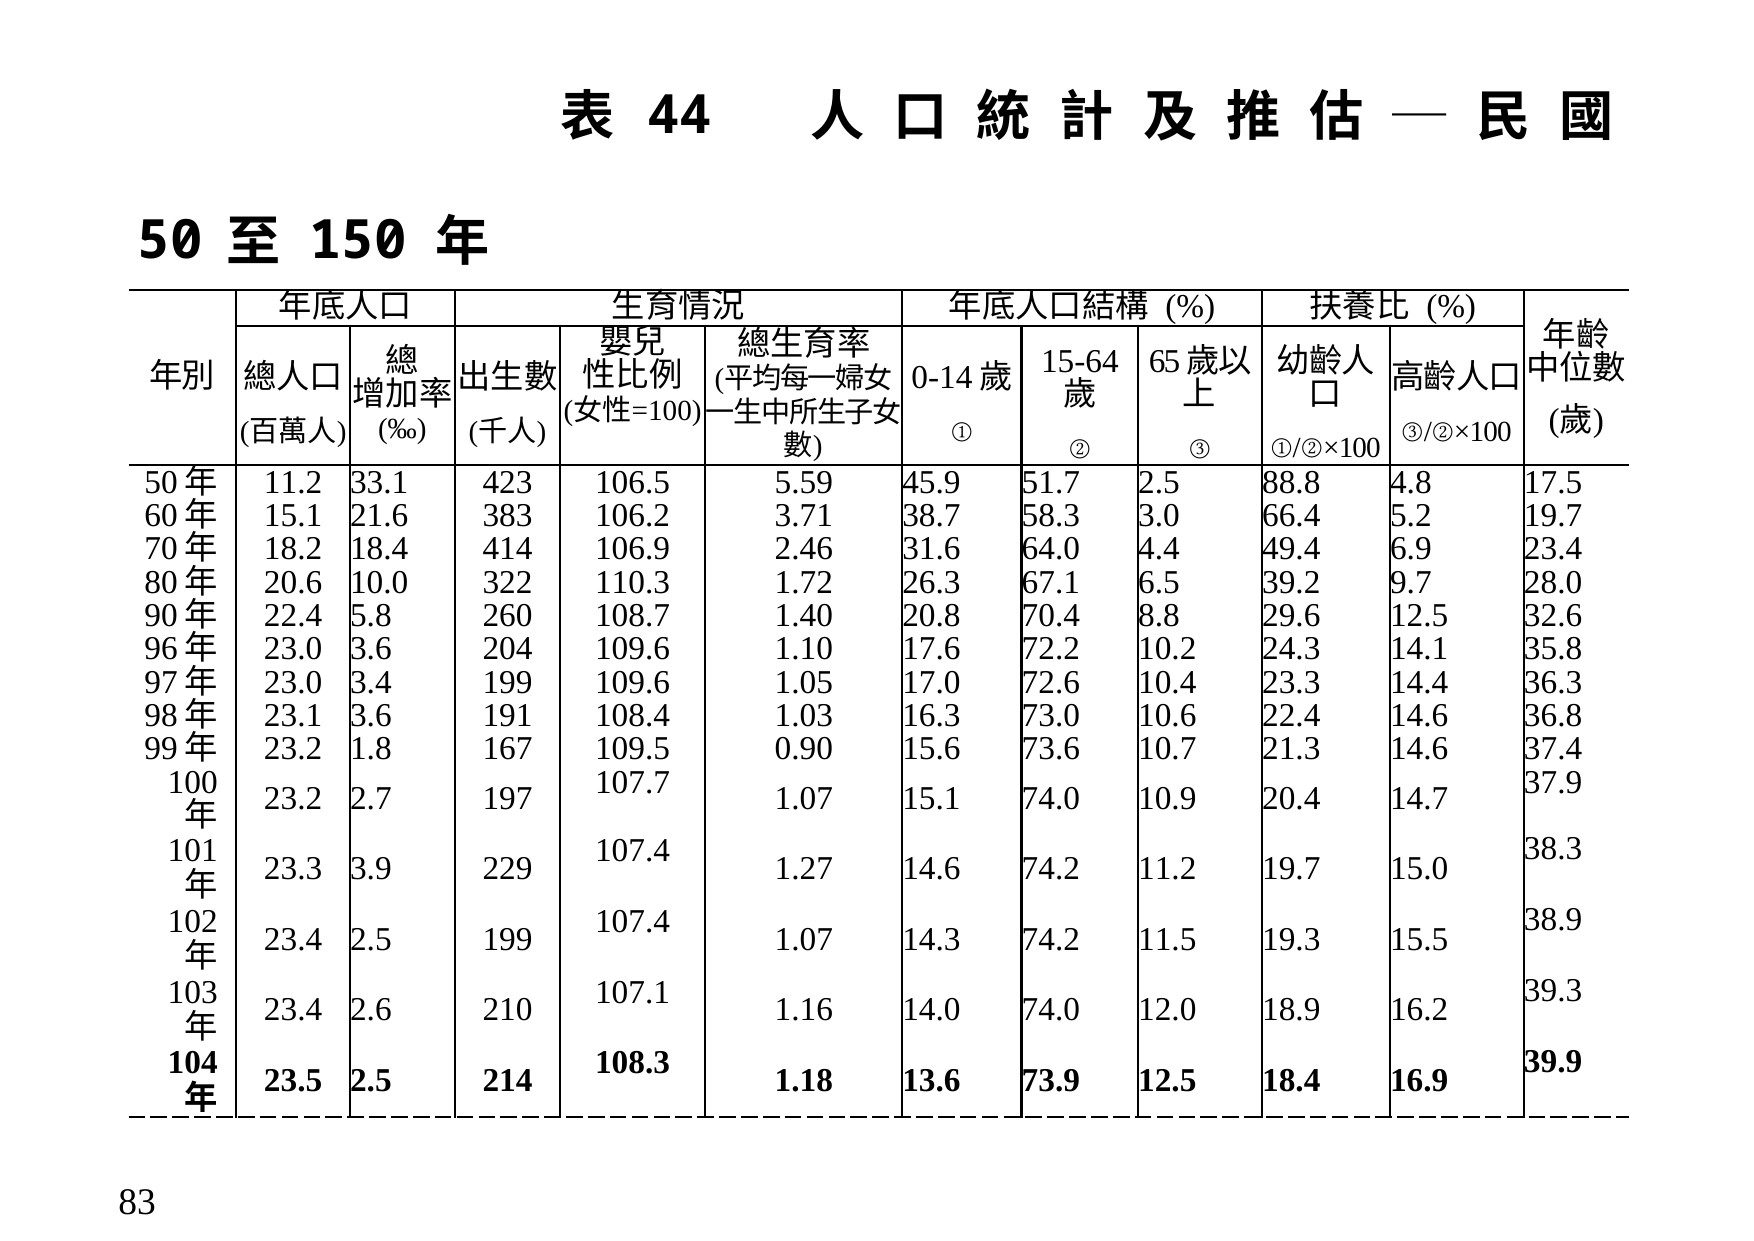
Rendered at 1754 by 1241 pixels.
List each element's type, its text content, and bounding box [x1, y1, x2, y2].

table_cell 19.7 [1525, 500, 1628, 533]
table_cell 14.1 [1391, 633, 1523, 666]
table_cell 23.3 [1263, 666, 1389, 700]
table_cell 64.0 [1023, 533, 1137, 566]
table_cell 51.7 [1023, 466, 1137, 500]
table_cell 1.16 [706, 975, 901, 1046]
table_cell 10.9 [1139, 766, 1261, 833]
table_cell 60年 [129, 500, 235, 533]
table_cell 96年 [129, 633, 235, 666]
table_cell 12.5 [1391, 600, 1523, 633]
table_cell 3.9 [351, 833, 454, 904]
table_cell 10.0 [351, 566, 454, 600]
table_cell 97年 [129, 666, 235, 700]
table_header 年底人口結構 (%) [903, 291, 1261, 324]
table_cell 50年 [129, 466, 235, 500]
table_cell 107.4 [561, 904, 704, 975]
table_cell 65歲以上 ③ [1139, 327, 1261, 464]
table_cell 18.4 [1263, 1046, 1389, 1116]
table_cell 197 [456, 766, 559, 833]
table_cell 22.4 [237, 600, 349, 633]
table_cell 17.0 [903, 666, 1020, 700]
table_cell 0.90 [706, 733, 901, 766]
table_cell 6.9 [1391, 533, 1523, 566]
table_cell 21.3 [1263, 733, 1389, 766]
table_cell 4.4 [1139, 533, 1261, 566]
table_cell 14.3 [903, 904, 1020, 975]
table_cell 98年 [129, 700, 235, 733]
table_cell 15.0 [1391, 833, 1523, 904]
table_cell 11.5 [1139, 904, 1261, 975]
subtitle 表44 人口統計及推估─民國50至150年 [128, 39, 1628, 289]
table_cell 2.5 [351, 1046, 454, 1116]
table_cell 39.9 [1525, 1046, 1628, 1116]
table_cell 1.07 [706, 766, 901, 833]
table_cell 210 [456, 975, 559, 1046]
table_cell 73.6 [1023, 733, 1137, 766]
table_cell 5.2 [1391, 500, 1523, 533]
table_header 年別 [129, 291, 235, 464]
table_cell 383 [456, 500, 559, 533]
table_cell 20.8 [903, 600, 1020, 633]
table_cell 107.1 [561, 975, 704, 1046]
table_cell 167 [456, 733, 559, 766]
table_cell 37.4 [1525, 733, 1628, 766]
table_cell 15.5 [1391, 904, 1523, 975]
table_cell 204 [456, 633, 559, 666]
table_cell 99年 [129, 733, 235, 766]
table_cell 2.5 [351, 904, 454, 975]
table_cell 嬰兒 性比例 (女性=100) [561, 327, 704, 464]
table_cell 21.6 [351, 500, 454, 533]
table_cell 74.0 [1023, 766, 1137, 833]
table_cell 20.6 [237, 566, 349, 600]
table_cell 80年 [129, 566, 235, 600]
table_cell 1.27 [706, 833, 901, 904]
table_cell 18.2 [237, 533, 349, 566]
table_cell 107.7 [561, 766, 704, 833]
table_cell 17.6 [903, 633, 1020, 666]
table_cell 14.6 [1391, 733, 1523, 766]
table_cell 260 [456, 600, 559, 633]
table_cell 102年 [129, 904, 235, 975]
table_cell 18.4 [351, 533, 454, 566]
table_cell 23.0 [237, 633, 349, 666]
table_cell 322 [456, 566, 559, 600]
table_cell 100年 [129, 766, 235, 833]
table_cell 104年 [129, 1046, 235, 1116]
table_cell 19.7 [1263, 833, 1389, 904]
table_cell 33.1 [351, 466, 454, 500]
table_cell 108.4 [561, 700, 704, 733]
table_cell 23.2 [237, 766, 349, 833]
table_cell 23.0 [237, 666, 349, 700]
table_cell 2.6 [351, 975, 454, 1046]
table_cell 23.5 [237, 1046, 349, 1116]
table_cell 45.9 [903, 466, 1020, 500]
table_cell 199 [456, 666, 559, 700]
table_cell 1.8 [351, 733, 454, 766]
table_cell 39.2 [1263, 566, 1389, 600]
table_cell 0-14歲 ① [903, 327, 1020, 464]
table_cell 15.1 [903, 766, 1020, 833]
table_cell 70年 [129, 533, 235, 566]
table_cell 高齡人口 ③/②×100 [1391, 327, 1523, 464]
table_cell 2.46 [706, 533, 901, 566]
table_cell 10.6 [1139, 700, 1261, 733]
table_cell 49.4 [1263, 533, 1389, 566]
table_cell 14.0 [903, 975, 1020, 1046]
table_cell 10.2 [1139, 633, 1261, 666]
table_cell 11.2 [1139, 833, 1261, 904]
table_cell 14.6 [903, 833, 1020, 904]
table_cell 101年 [129, 833, 235, 904]
table_cell 23.4 [1525, 533, 1628, 566]
table_cell 36.3 [1525, 666, 1628, 700]
table_cell 14.6 [1391, 700, 1523, 733]
table_cell 108.3 [561, 1046, 704, 1116]
table_cell 總 增加率 (‰) [351, 327, 454, 464]
table_cell 74.0 [1023, 975, 1137, 1046]
table_cell 106.9 [561, 533, 704, 566]
table_cell 1.05 [706, 666, 901, 700]
table_cell 36.8 [1525, 700, 1628, 733]
table_cell 72.2 [1023, 633, 1137, 666]
table_cell 2.7 [351, 766, 454, 833]
table_cell 20.4 [1263, 766, 1389, 833]
table_cell 1.03 [706, 700, 901, 733]
table_cell 29.6 [1263, 600, 1389, 633]
table_cell 106.5 [561, 466, 704, 500]
table_cell 199 [456, 904, 559, 975]
table_cell 31.6 [903, 533, 1020, 566]
table_header 生育情況 [456, 291, 901, 324]
table_cell 總人口 (百萬人) [237, 327, 349, 464]
table_cell 15-64歲 ② [1023, 327, 1137, 464]
table_cell 23.1 [237, 700, 349, 733]
table_cell 3.71 [706, 500, 901, 533]
table_cell 19.3 [1263, 904, 1389, 975]
table_cell 18.9 [1263, 975, 1389, 1046]
table_cell 17.5 [1525, 466, 1628, 500]
table_header 年底人口 [237, 291, 454, 324]
table_cell 23.2 [237, 733, 349, 766]
table_cell 3.6 [351, 700, 454, 733]
table_cell 14.7 [1391, 766, 1523, 833]
table_cell 16.2 [1391, 975, 1523, 1046]
table_cell 191 [456, 700, 559, 733]
table_cell 38.3 [1525, 833, 1628, 904]
table_cell 24.3 [1263, 633, 1389, 666]
table_cell 90年 [129, 600, 235, 633]
table_cell 74.2 [1023, 833, 1137, 904]
table_cell 1.18 [706, 1046, 901, 1116]
table_cell 出生數 (千人) [456, 327, 559, 464]
table_cell 39.3 [1525, 975, 1628, 1046]
table_cell 414 [456, 533, 559, 566]
table_cell 66.4 [1263, 500, 1389, 533]
table_cell 3.4 [351, 666, 454, 700]
table_cell 5.8 [351, 600, 454, 633]
table_cell 32.6 [1525, 600, 1628, 633]
table_cell 1.40 [706, 600, 901, 633]
table_cell 14.4 [1391, 666, 1523, 700]
table_cell 23.3 [237, 833, 349, 904]
table_cell 109.5 [561, 733, 704, 766]
table_cell 38.9 [1525, 904, 1628, 975]
table_cell 4.8 [1391, 466, 1523, 500]
table_cell 9.7 [1391, 566, 1523, 600]
table_cell 109.6 [561, 633, 704, 666]
table_cell 37.9 [1525, 766, 1628, 833]
table_cell 58.3 [1023, 500, 1137, 533]
table_cell 1.10 [706, 633, 901, 666]
table_cell 38.7 [903, 500, 1020, 533]
table_cell 214 [456, 1046, 559, 1116]
table_cell 6.5 [1139, 566, 1261, 600]
table_cell 109.6 [561, 666, 704, 700]
table_cell 22.4 [1263, 700, 1389, 733]
table_header 年齡 中位數 (歲) [1525, 291, 1628, 464]
table_cell 88.8 [1263, 466, 1389, 500]
table_cell 5.59 [706, 466, 901, 500]
table_cell 73.9 [1023, 1046, 1137, 1116]
table_cell 3.6 [351, 633, 454, 666]
table_cell 72.6 [1023, 666, 1137, 700]
table_cell 107.4 [561, 833, 704, 904]
table_cell 12.0 [1139, 975, 1261, 1046]
table_cell 13.6 [903, 1046, 1020, 1116]
table_cell 229 [456, 833, 559, 904]
table_cell 12.5 [1139, 1046, 1261, 1116]
table_cell 3.0 [1139, 500, 1261, 533]
table_cell 103年 [129, 975, 235, 1046]
table_cell 23.4 [237, 975, 349, 1046]
table_header 扶養比 (%) [1263, 291, 1523, 324]
table_cell 423 [456, 466, 559, 500]
table_cell 15.6 [903, 733, 1020, 766]
table_cell 1.07 [706, 904, 901, 975]
table_cell 16.9 [1391, 1046, 1523, 1116]
table_cell 2.5 [1139, 466, 1261, 500]
table_cell 35.8 [1525, 633, 1628, 666]
table_cell 28.0 [1525, 566, 1628, 600]
table_cell 70.4 [1023, 600, 1137, 633]
table_cell 16.3 [903, 700, 1020, 733]
table_cell 10.7 [1139, 733, 1261, 766]
table_cell 110.3 [561, 566, 704, 600]
table_cell 總生育率 (平均每一婦女一生中所生子女數) [706, 327, 901, 464]
table_cell 幼齡人口 ①/②×100 [1263, 327, 1389, 464]
table_cell 74.2 [1023, 904, 1137, 975]
table_cell 26.3 [903, 566, 1020, 600]
table_cell 11.2 [237, 466, 349, 500]
table_cell 108.7 [561, 600, 704, 633]
table_cell 106.2 [561, 500, 704, 533]
table_cell 23.4 [237, 904, 349, 975]
table_cell 73.0 [1023, 700, 1137, 733]
table_cell 1.72 [706, 566, 901, 600]
table_cell 15.1 [237, 500, 349, 533]
table_cell 10.4 [1139, 666, 1261, 700]
table_cell 8.8 [1139, 600, 1261, 633]
table_cell 67.1 [1023, 566, 1137, 600]
